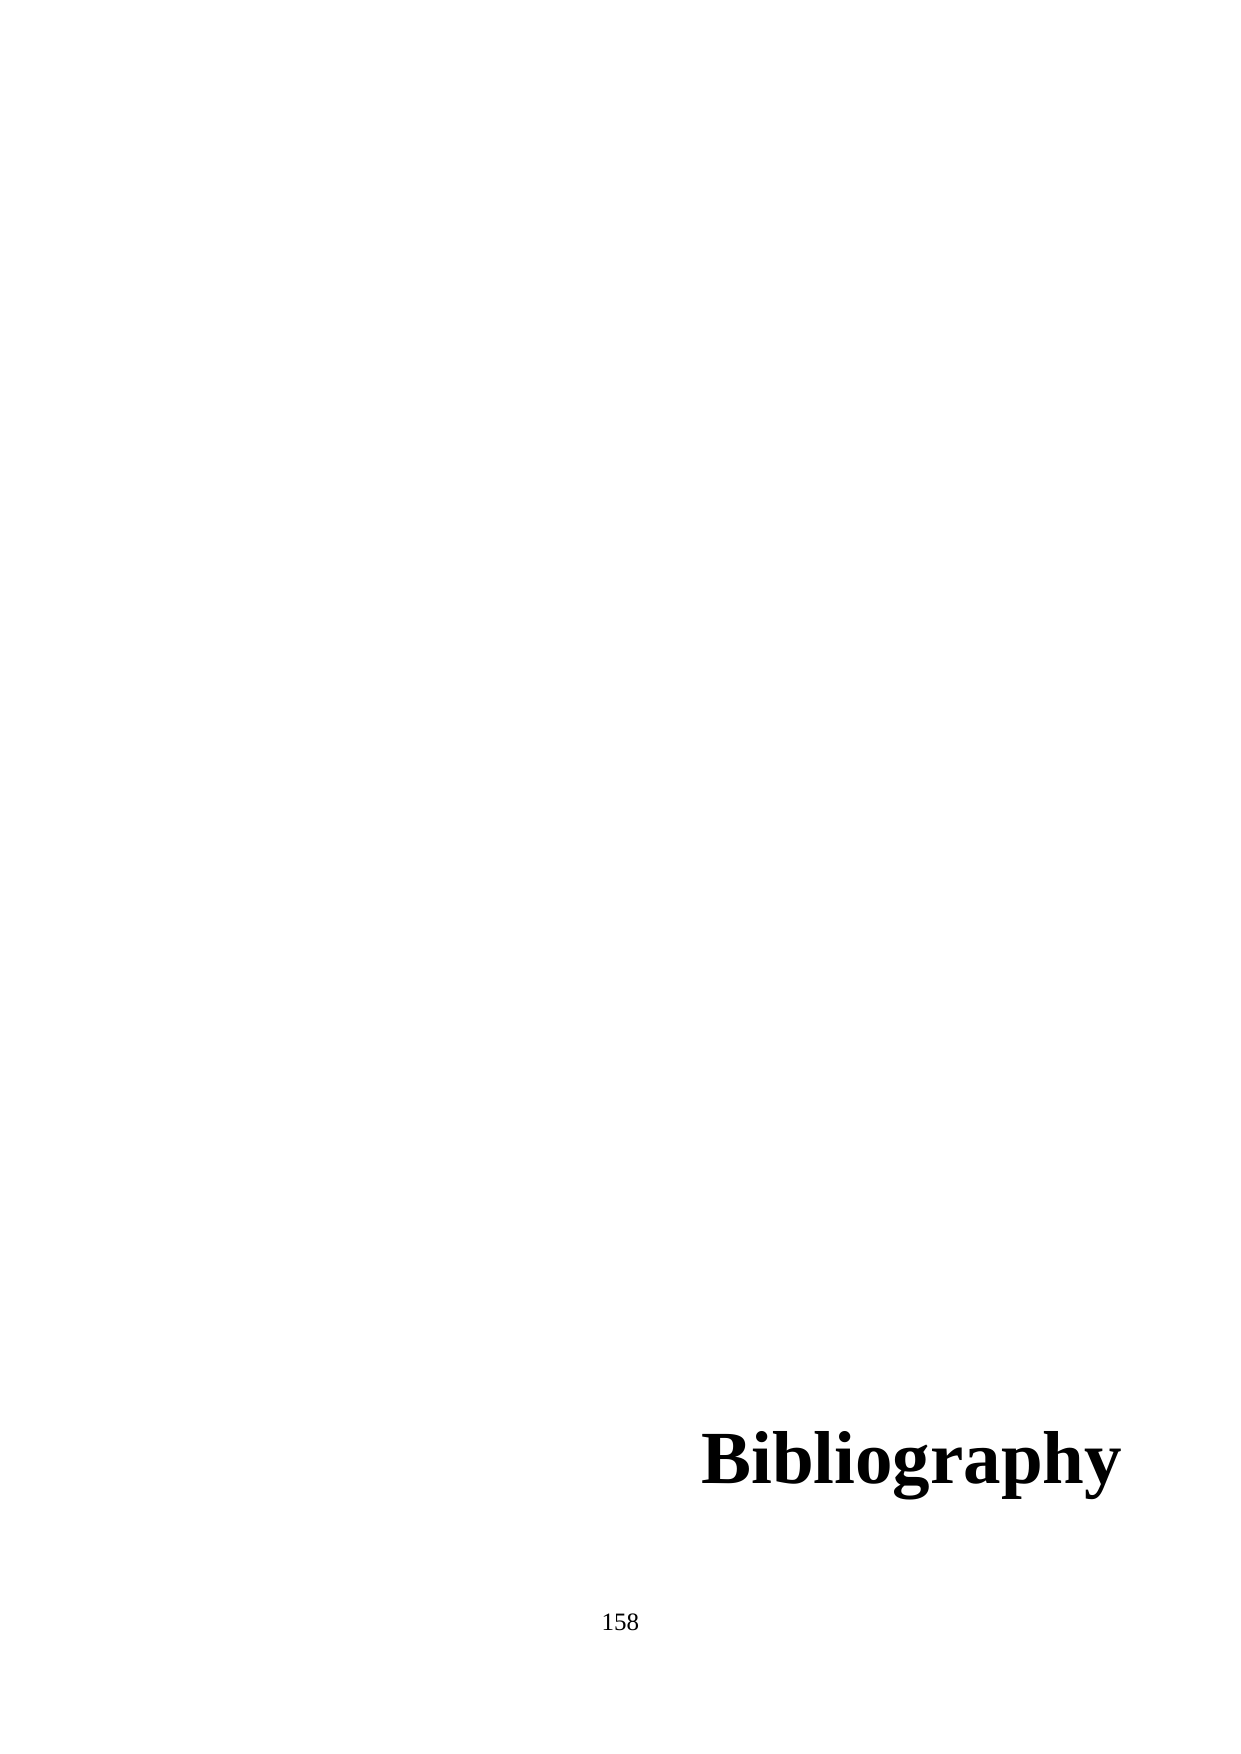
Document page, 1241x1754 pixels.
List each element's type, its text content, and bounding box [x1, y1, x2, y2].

subtitle Bibliography [118, 1413, 1122, 1499]
